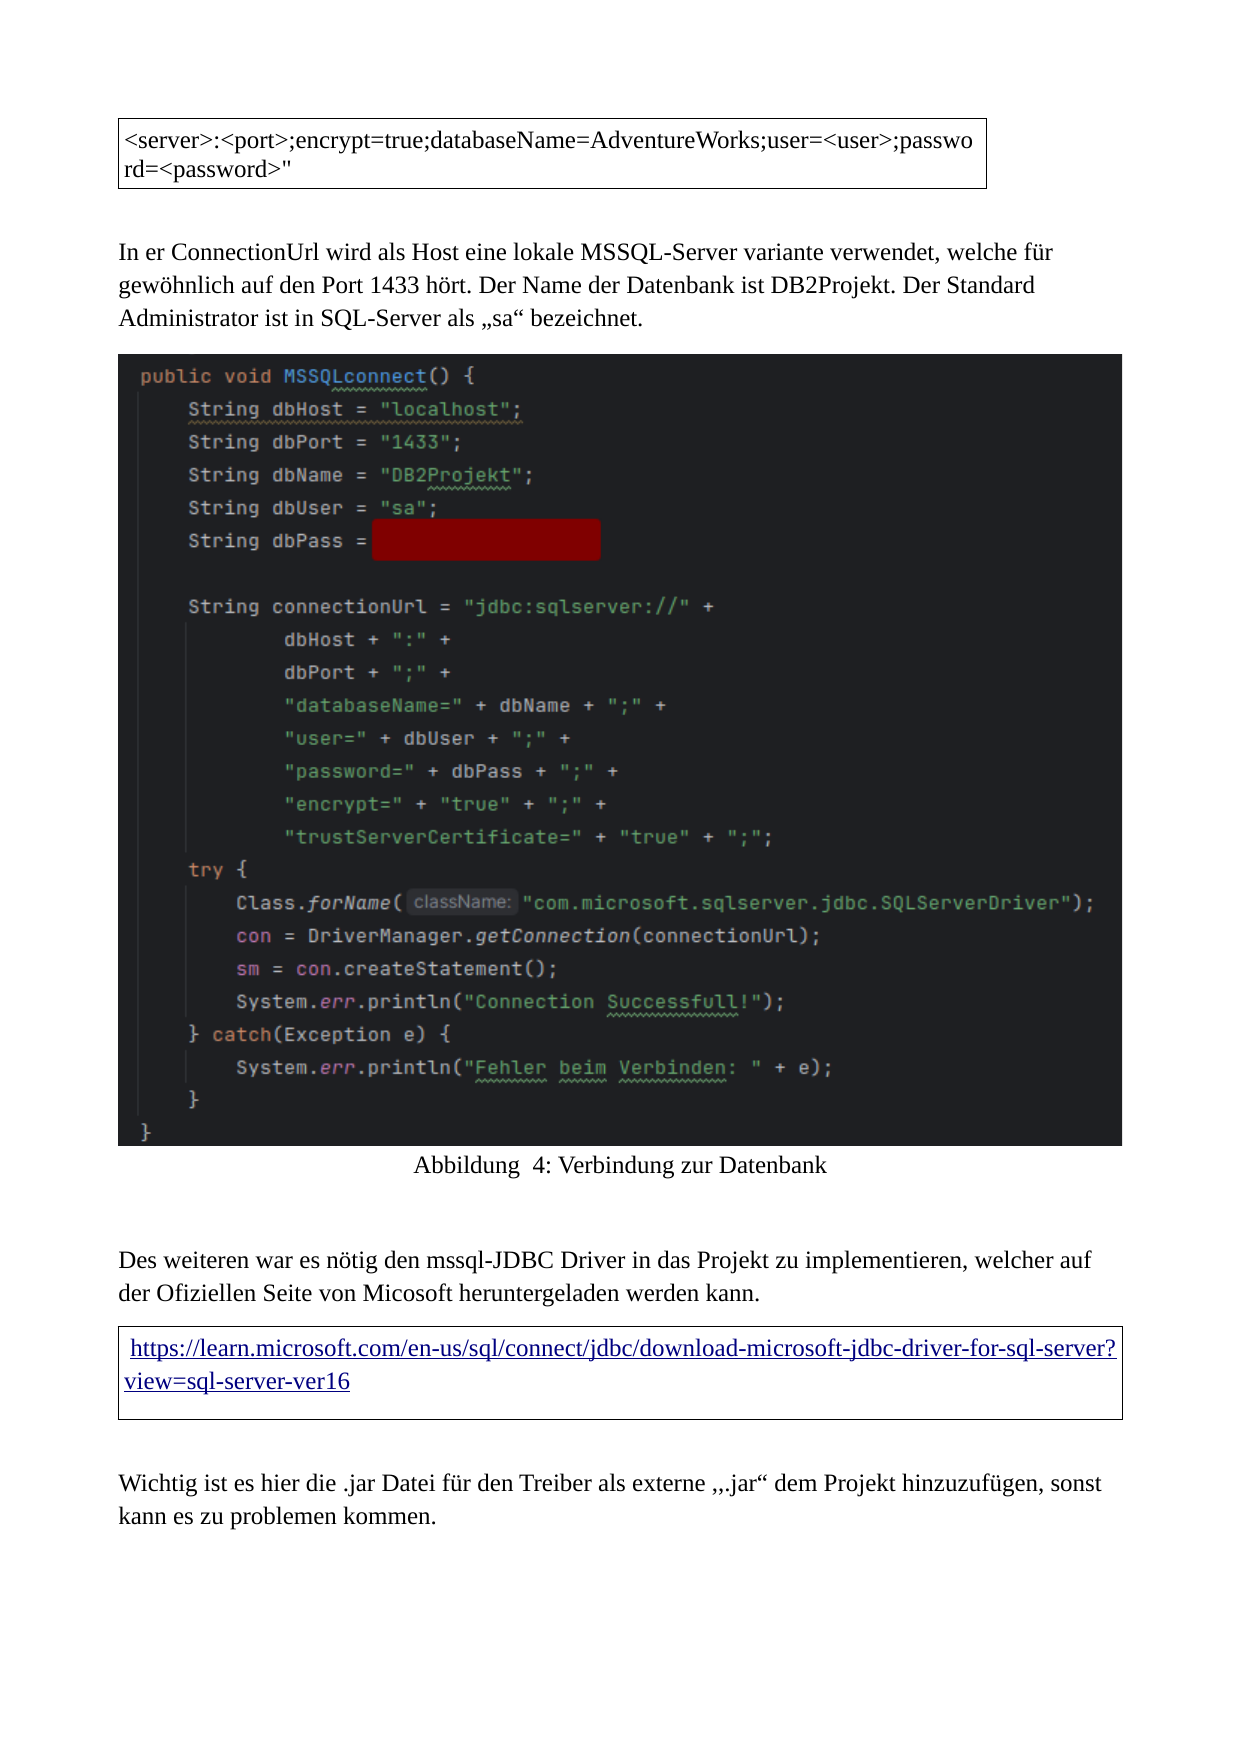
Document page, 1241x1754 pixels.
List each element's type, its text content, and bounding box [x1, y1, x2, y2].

table_header <server>:<port>;encrypt=true;databaseName=AdventureWorks;user=<user>;password=<password>" [119, 119, 986, 188]
text Wichtig ist es hier die .jar Datei für den Treiber als externe ,,.jar“ dem Projekt hinzuzufügen, sonst kann es zu problemen kommen. [118, 1468, 1122, 1529]
text Des weiteren war es nötig den mssql-JDBC Driver in das Projekt zu implementieren, welcher auf der Ofiziellen Seite von Micosoft heruntergeladen werden kann. [118, 1245, 1122, 1307]
text Abbildung 4: Verbindung zur Datenbank [118, 1146, 1122, 1179]
picture [118, 354, 1123, 1146]
text In er ConnectionUrl wird als Host eine lokale MSSQL-Server variante verwendet, welche für gewöhnlich auf den Port 1433 hört. Der Name der Datenbank ist DB2Projekt. Der Standard Administrator ist in SQL-Server als „sa“ bezeichnet. [118, 237, 1122, 332]
text [118, 350, 1122, 354]
table_header https://learn.microsoft.com/en-us/sql/connect/jdbc/download-microsoft-jdbc-driver-for-sql-server?view=sql-server-ver16 [119, 1327, 1122, 1419]
